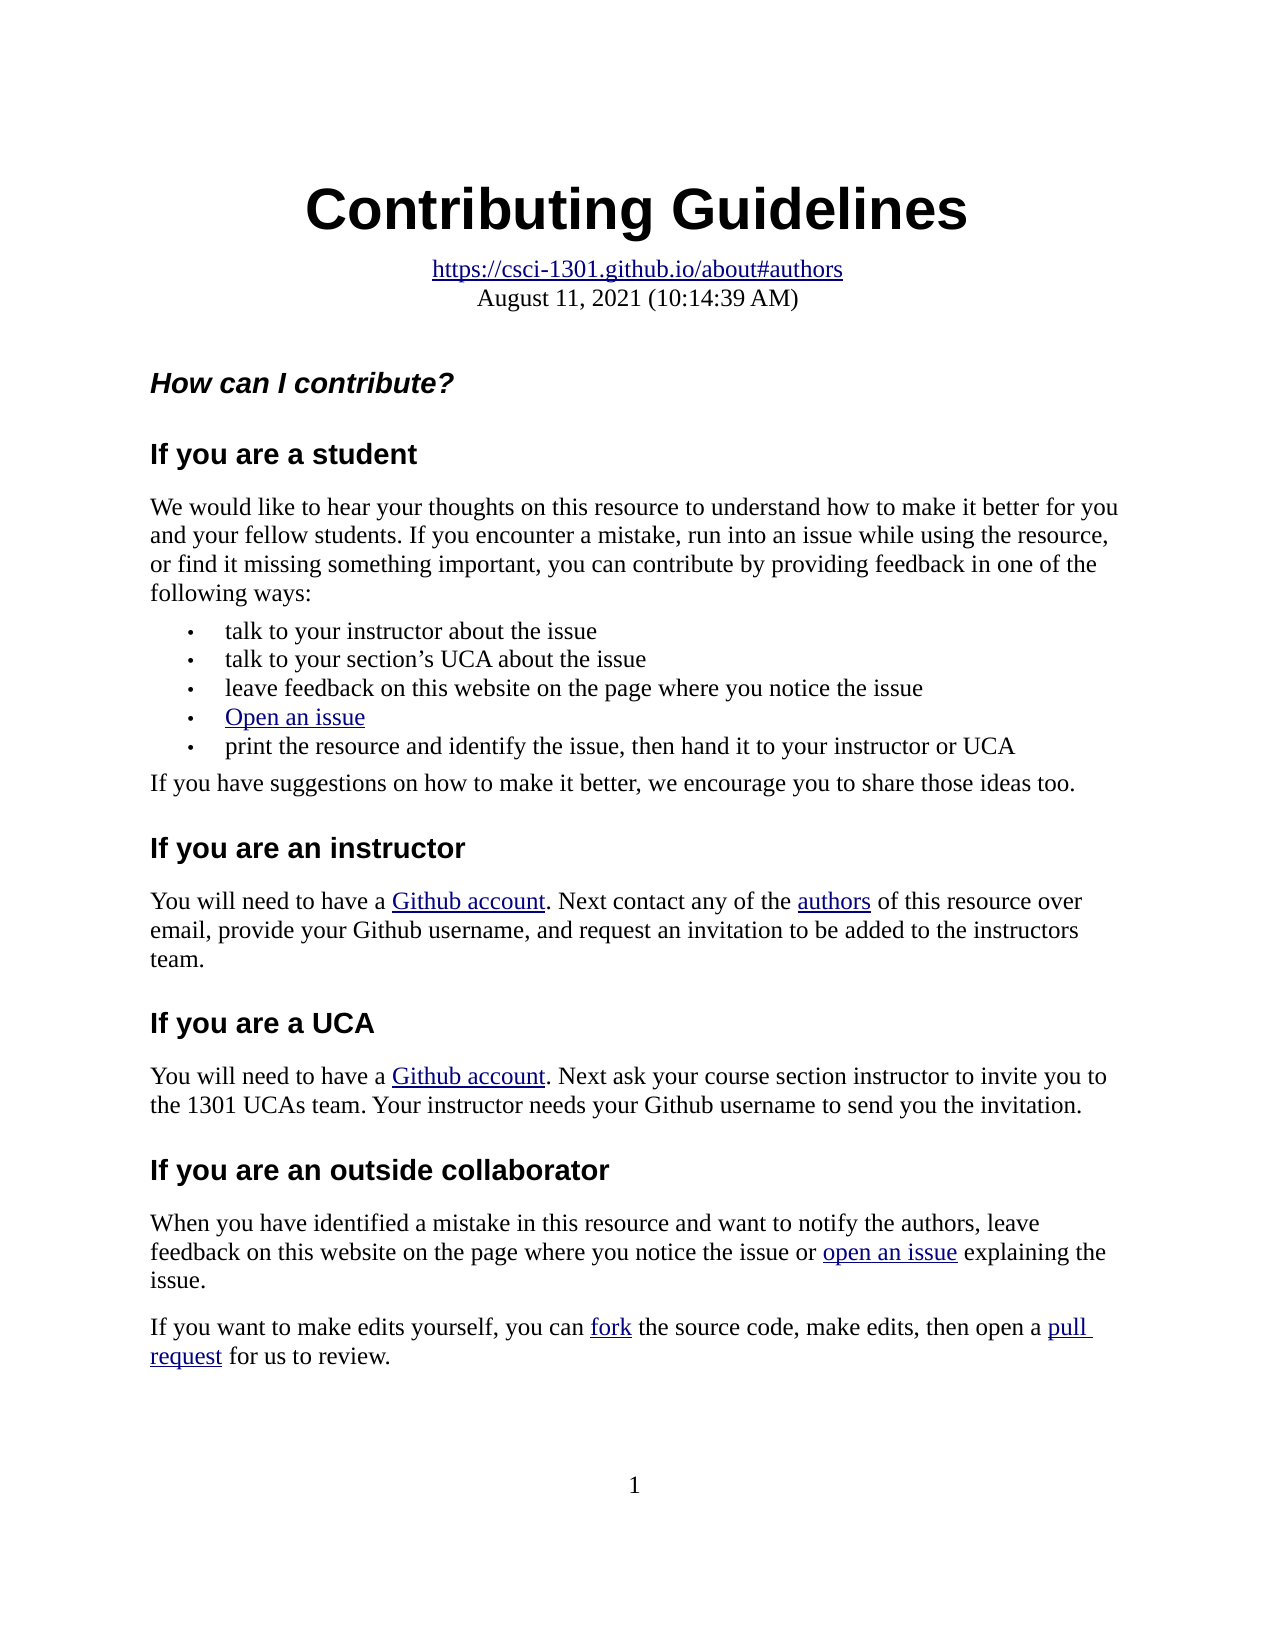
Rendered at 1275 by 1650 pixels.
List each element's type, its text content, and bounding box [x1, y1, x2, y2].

list leave feedback on this website on the page where you notice the issue [187, 673, 1125, 702]
list Open an issue [187, 702, 1125, 731]
text You will need to have a Github account. Next ask your course section instructor to invite you to the 1301 UCAs team. Your instructor needs your Github username to send you the invitation. [150, 1061, 1125, 1119]
text August 11, 2021 (10:14:39 AM) [150, 283, 1125, 312]
text If you want to make edits yourself, you can fork the source code, make edits, then open a pull request for us to review. [150, 1312, 1125, 1369]
list talk to your section’s UCA about the issue [187, 644, 1125, 673]
text You will need to have a Github account. Next contact any of the authors of this resource over email, provide your Github username, and request an invitation to be added to the instructors team. [150, 886, 1125, 972]
subtitle If you are an outside collaborator [150, 1153, 1125, 1186]
text If you have suggestions on how to make it better, we encourage you to share those ideas too. [150, 768, 1125, 797]
subtitle If you are an instructor [150, 831, 1125, 865]
title Contributing Guidelines [150, 175, 1125, 242]
list talk to your instructor about the issue [187, 616, 1125, 644]
subtitle If you are a UCA [150, 1006, 1125, 1040]
text When you have identified a mistake in this resource and want to notify the authors, leave feedback on this website on the page where you notice the issue or open an issue explaining the issue. [150, 1208, 1125, 1294]
list print the resource and identify the issue, then hand it to your instructor or UCA [187, 731, 1125, 759]
text https://csci-1301.github.io/about#authors [150, 254, 1125, 283]
subtitle If you are a student [150, 437, 1125, 470]
text We would like to hear your thoughts on this resource to understand how to make it better for you and your fellow students. If you encounter a mistake, run into an issue while using the resource, or find it missing something important, you can contribute by providing feedback in one of the following ways: [150, 492, 1125, 607]
subtitle How can I contribute? [150, 366, 1125, 399]
